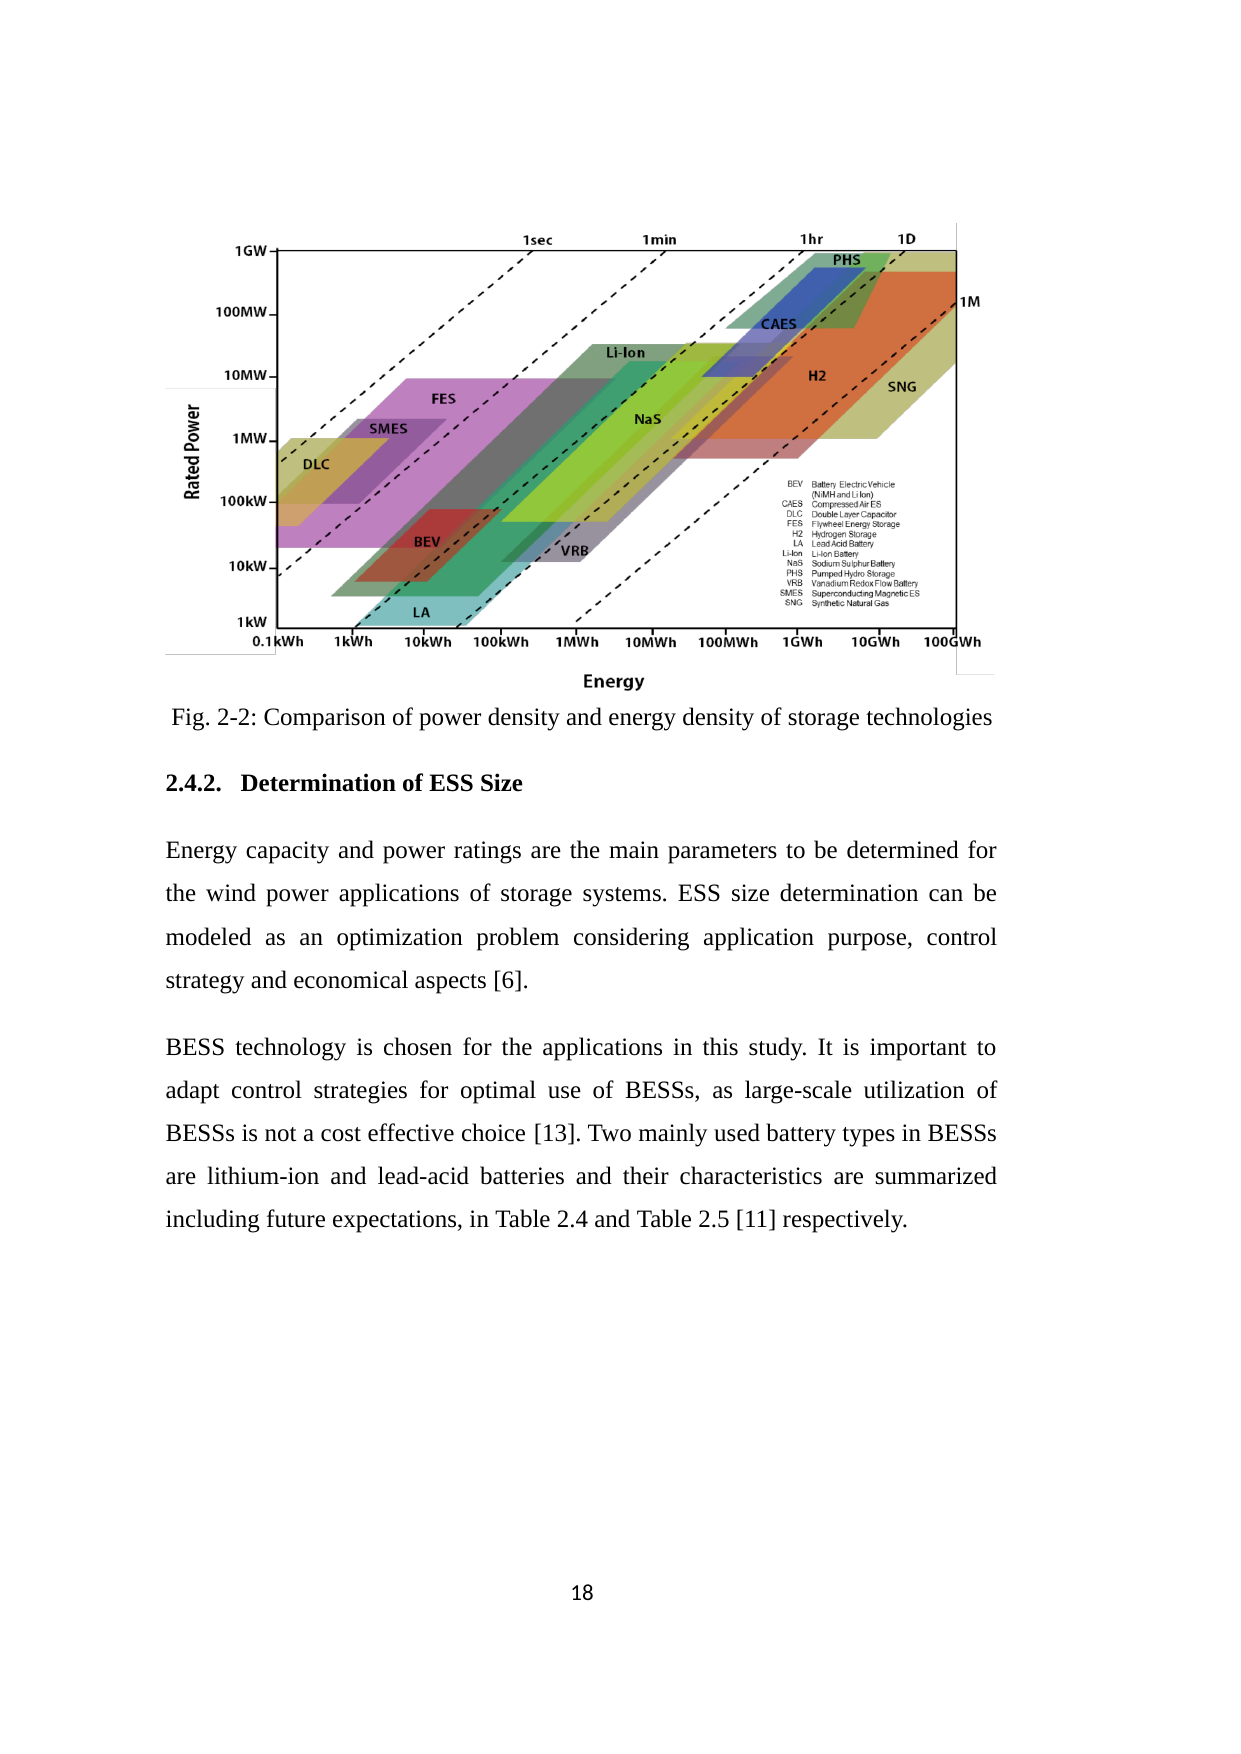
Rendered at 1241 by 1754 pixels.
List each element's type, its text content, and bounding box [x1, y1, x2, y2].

text Fig. 2-2: Comparison of power density and energy density of storage technologies [165, 700, 998, 731]
picture [165, 219, 998, 700]
subtitle Determination of ESS Size [165, 768, 998, 797]
text BESS technology is chosen for the applications in this study. It is important to adapt control strategies for optimal use of BESSs, as large-scale utilization of BESSs is not a cost effective choice [13]. Two mainly used battery types in BESSs are lithium-ion and lead-acid batteries and their characteristics are summarized including future expectations, in Table 2.4 and Table 2.5 [11]⁠ respectively. [165, 1032, 998, 1233]
text Energy capacity and power ratings are the main parameters to be determined for the wind power applications of storage systems. ESS size determination can be modeled as an optimization problem considering application purpose, control strategy and economical aspects [6]⁠. [165, 835, 998, 993]
